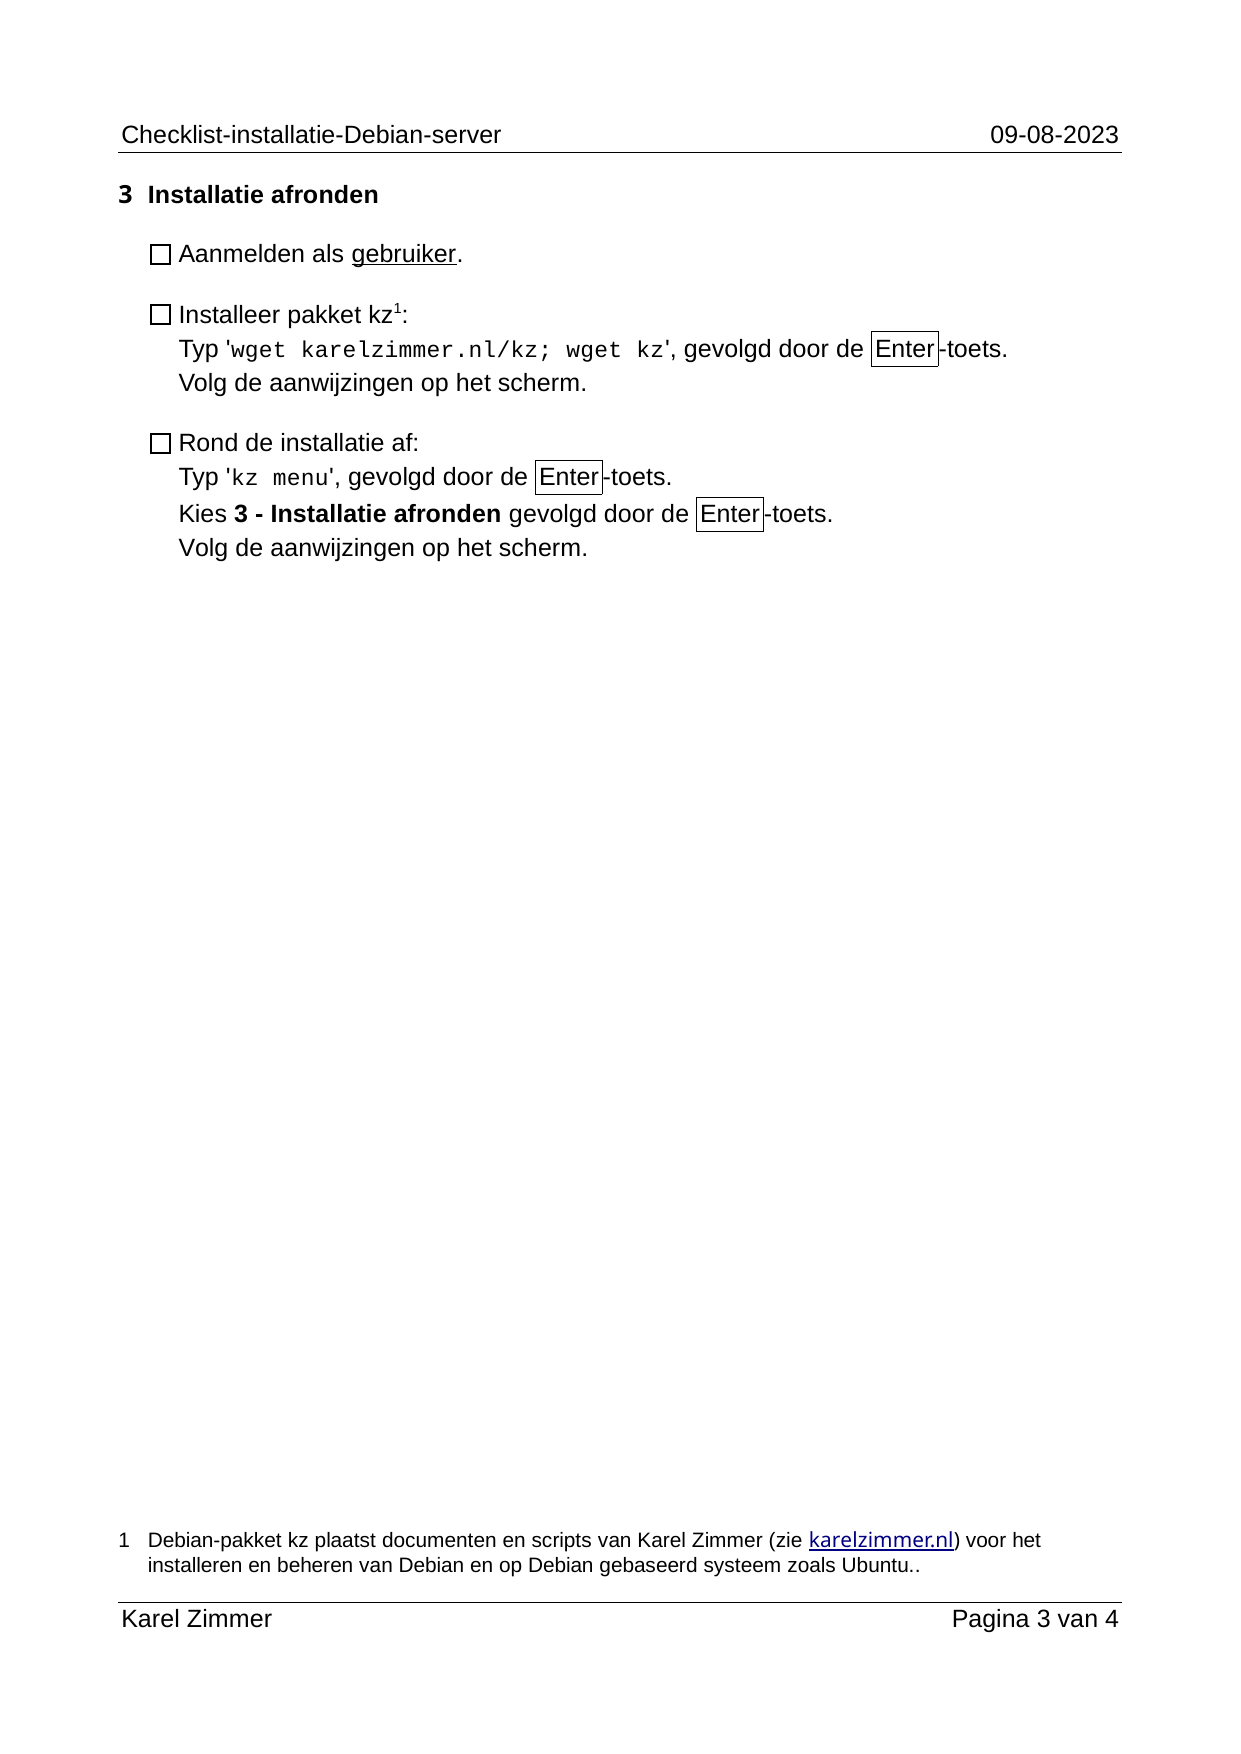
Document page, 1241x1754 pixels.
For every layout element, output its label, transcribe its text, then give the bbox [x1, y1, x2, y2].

table_header Aanmelden als gebruiker. [177, 239, 1122, 269]
table_cell [142, 428, 177, 458]
table_cell [142, 330, 177, 367]
table_cell [118, 269, 142, 300]
table_cell [142, 496, 177, 533]
table_cell Typ 'wget karelzimmer.nl/kz; wget kz', gevolgd door de Enter-toets. [177, 330, 1122, 367]
table_cell [142, 269, 177, 300]
table_cell [118, 368, 142, 398]
table_cell [142, 533, 177, 563]
table_cell [142, 300, 177, 330]
table_cell [118, 330, 142, 367]
table_cell Volg de aanwijzingen op het scherm. [177, 368, 1122, 398]
table_header [118, 239, 142, 269]
table_cell [142, 368, 177, 398]
table_cell [118, 533, 142, 563]
table_cell Volg de aanwijzingen op het scherm. [177, 533, 1122, 563]
table_cell [118, 300, 142, 330]
table_cell [142, 398, 177, 428]
table_cell [118, 398, 142, 428]
list Installatie afronden [118, 177, 1122, 211]
table_header [142, 239, 177, 269]
table_cell Typ 'kz menu', gevolgd door de Enter-toets. [177, 458, 1122, 496]
table_cell [118, 458, 142, 496]
table_cell [177, 398, 1122, 428]
table_cell Kies 3 - Installatie afronden gevolgd door de Enter-toets. [177, 496, 1122, 533]
table_cell Rond de installatie af: [177, 428, 1122, 458]
table_cell [142, 458, 177, 496]
table_cell [177, 269, 1122, 300]
table_cell [118, 428, 142, 458]
table_cell [118, 496, 142, 533]
table_cell Installeer pakket kz: [177, 300, 1122, 330]
